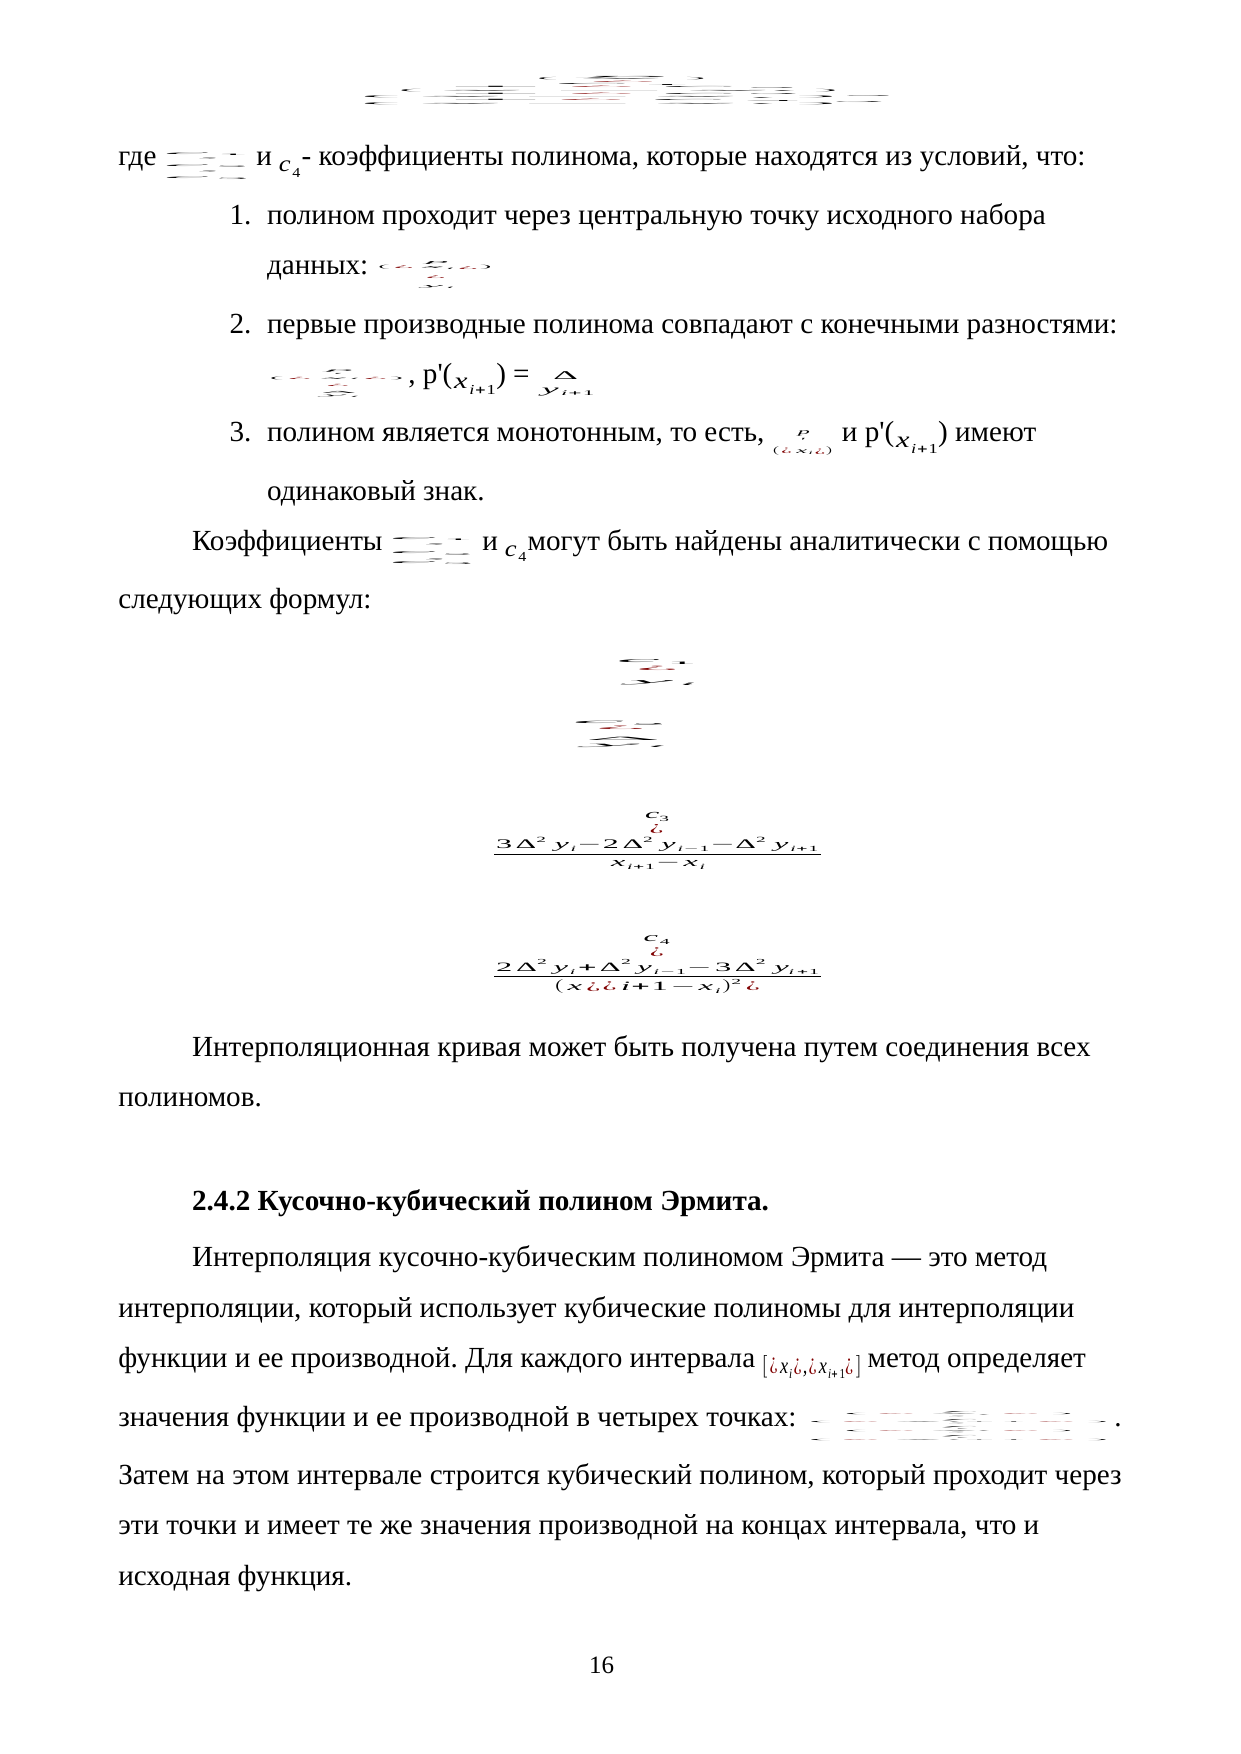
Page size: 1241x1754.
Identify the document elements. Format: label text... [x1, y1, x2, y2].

list первые производные полинома совпадают с конечными разностями: , p'() = [229, 306, 1122, 398]
list полином является монотонным, то есть, и p'() имеют одинаковый знак. [229, 414, 1122, 506]
list полином проходит через центральную точку исходного набора данных: [229, 197, 1122, 289]
text где и - коэффициенты полинома, которые находятся из условий, что: [118, 138, 1122, 180]
text Интерполяция кусочно-кубическим полиномом Эрмита — это метод интерполяции, который использует кубические полиномы для интерполяции функции и ее производной. Для каждого интервала метод определяет значения функции и ее производной в четырех точках: . Затем на этом интервале строится кубический полином, который проходит через эти точки и имеет те же значения производной на концах интервала, что и исходная функция. [118, 1239, 1122, 1591]
subtitle 2.4.2 Кусочно-кубический полином Эрмита. [118, 1183, 1122, 1217]
text Интерполяционная кривая может быть получена путем соединения всех полиномов. [118, 1029, 1122, 1112]
text Коэффициенты и могут быть найдены аналитически с помощью следующих формул: [118, 523, 1122, 615]
